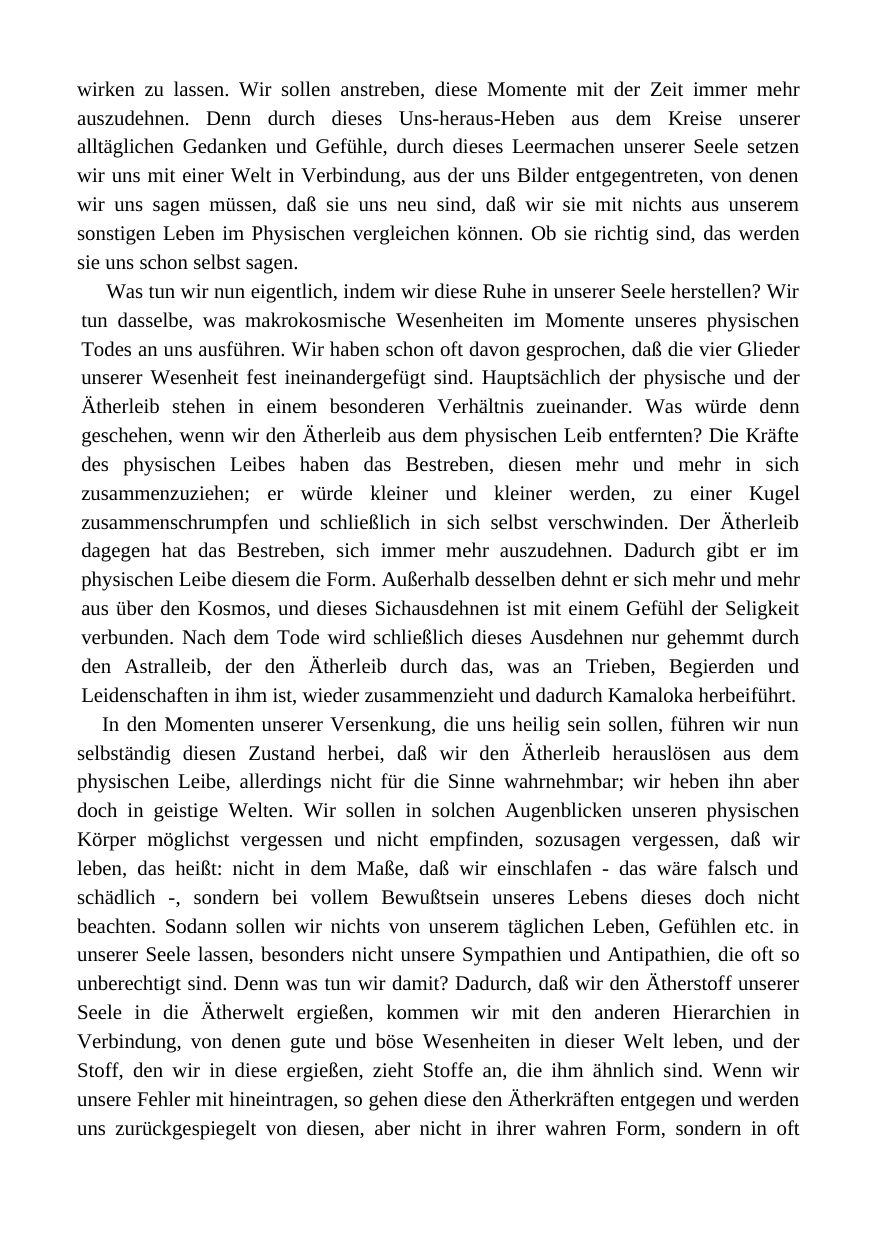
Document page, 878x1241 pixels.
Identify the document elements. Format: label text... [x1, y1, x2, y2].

text Was tun wir nun eigentlich, indem wir diese Ruhe in unserer Seele herstellen? Wir tun dasselbe, was makrokosmische Wesenheiten im Momente unseres physischen Todes an uns ausführen. Wir haben schon oft davon gesprochen, daß die vier Glieder unserer Wesenheit fest ineinandergefügt sind. Hauptsächlich der physische und der Ätherleib stehen in einem besonderen Verhältnis zueinander. Was würde denn geschehen, wenn wir den Ätherleib aus dem physischen Leib entfernten? Die Kräfte des physischen Leibes haben das Bestreben, diesen mehr und mehr in sich zusammenzuziehen; er würde kleiner und kleiner werden, zu einer Kugel zusammenschrumpfen und schließlich in sich selbst verschwinden. Der Ätherleib dagegen hat das Bestreben, sich immer mehr auszudehnen. Dadurch gibt er im physischen Leibe diesem die Form. Außerhalb desselben dehnt er sich mehr und mehr aus über den Kosmos, und dieses Sichausdehnen ist mit einem Gefühl der Seligkeit verbunden. Nach dem Tode wird schließlich dieses Ausdehnen nur gehemmt durch den Astralleib, der den Ätherleib durch das, was an Trieben, Begierden und Leidenschaften in ihm ist, wieder zusammenzieht und dadurch Kamaloka herbeiführt. [81, 279, 800, 707]
text In den Momenten unserer Versenkung, die uns heilig sein sollen, führen wir nun selbständig diesen Zustand herbei, daß wir den Ätherleib herauslösen aus dem physischen Leibe, allerdings nicht für die Sinne wahrnehmbar; wir heben ihn aber doch in geistige Welten. Wir sollen in solchen Augenblicken unseren physischen Körper möglichst vergessen und nicht empfinden, sozusagen vergessen, daß wir leben, das heißt: nicht in dem Maße, daß wir einschlafen - das wäre falsch und schädlich -, sondern bei vollem Bewußtsein unseres Lebens dieses doch nicht beachten. Sodann sollen wir nichts von unserem täglichen Leben, Gefühlen etc. in unserer Seele lassen, besonders nicht unsere Sympathien und Antipathien, die oft so unberechtigt sind. Denn was tun wir damit? Dadurch, daß wir den Ätherstoff unserer Seele in die Ätherwelt ergießen, kommen wir mit den anderen Hierarchien in Verbindung, von denen gute und böse Wesenheiten in dieser Welt leben, und der Stoff, den wir in diese ergießen, zieht Stoffe an, die ihm ähnlich sind. Wenn wir unsere Fehler mit hineintragen, so gehen diese den Ätherkräften entgegen und werden uns zurückgespiegelt von diesen, aber nicht in ihrer wahren Form, sondern in oft [77, 712, 800, 1139]
text wirken zu lassen. Wir sollen anstreben, diese Momente mit der Zeit immer mehr auszudehnen. Denn durch dieses Uns-heraus-Heben aus dem Kreise unserer alltäglichen Gedanken und Gefühle, durch dieses Leermachen unserer Seele setzen wir uns mit einer Welt in Verbindung, aus der uns Bilder entgegentreten, von denen wir uns sagen müssen, daß sie uns neu sind, daß wir sie mit nichts aus unserem sonstigen Leben im Physischen vergleichen können. Ob sie richtig sind, das werden sie uns schon selbst sagen. [77, 77, 800, 274]
